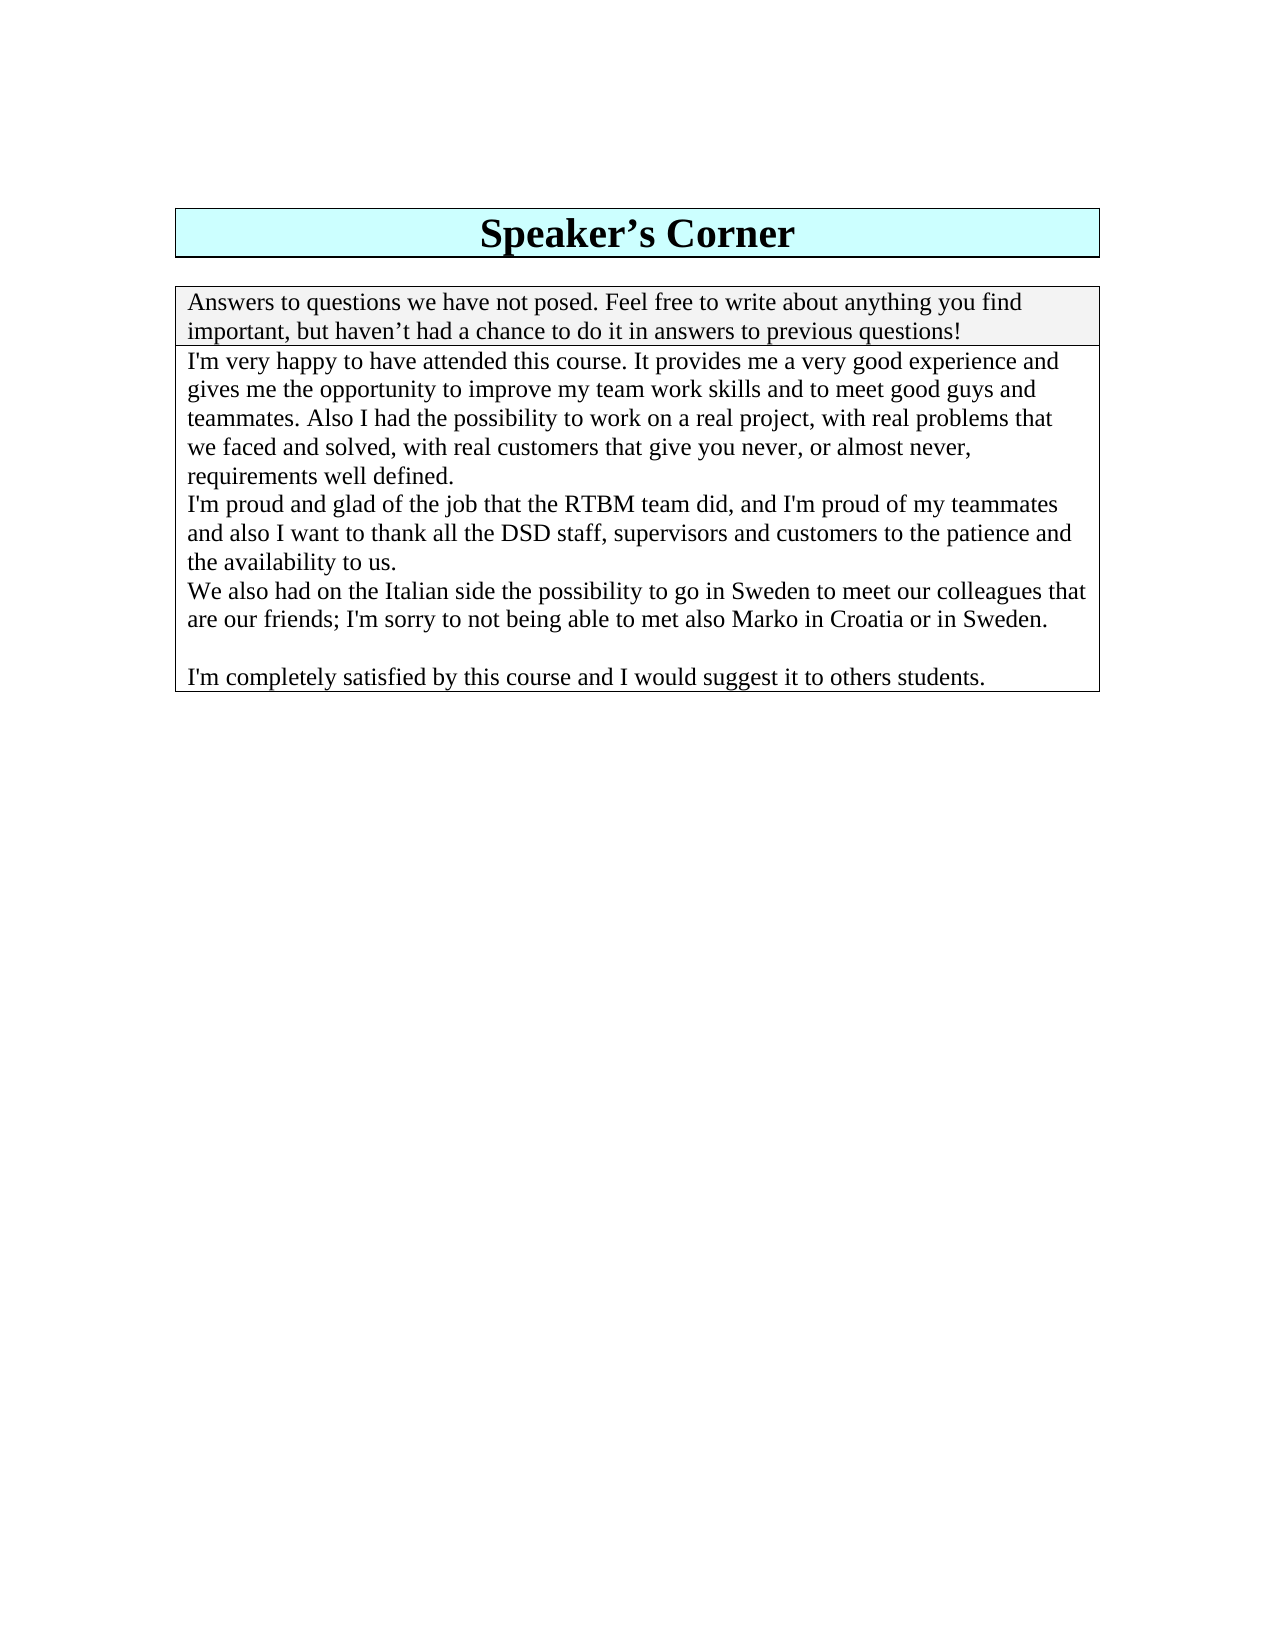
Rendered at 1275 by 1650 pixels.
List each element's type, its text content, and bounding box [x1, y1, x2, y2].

table_cell I'm very happy to have attended this course. It provides me a very good experience and gives me the opportunity to improve my team work skills and to meet good guys and teammates. Also I had the possibility to work on a real project, with real problems that we faced and solved, with real customers that give you never, or almost never, requirements well defined. I'm proud and glad of the job that the RTBM team did, and I'm proud of my teammates and also I want to thank all the DSD staff, supervisors and customers to the patience and the availability to us. We also had on the Italian side the possibility to go in Sweden to meet our colleagues that are our friends; I'm sorry to not being able to met also Marko in Croatia or in Sweden. I'm completely satisfied by this course and I would suggest it to others students. [176, 346, 1099, 691]
table_header Answers to questions we have not posed. Feel free to write about anything you find important, but haven’t had a chance to do it in answers to previous questions! [176, 287, 1099, 345]
table_header Speaker’s Corner [176, 209, 1099, 256]
